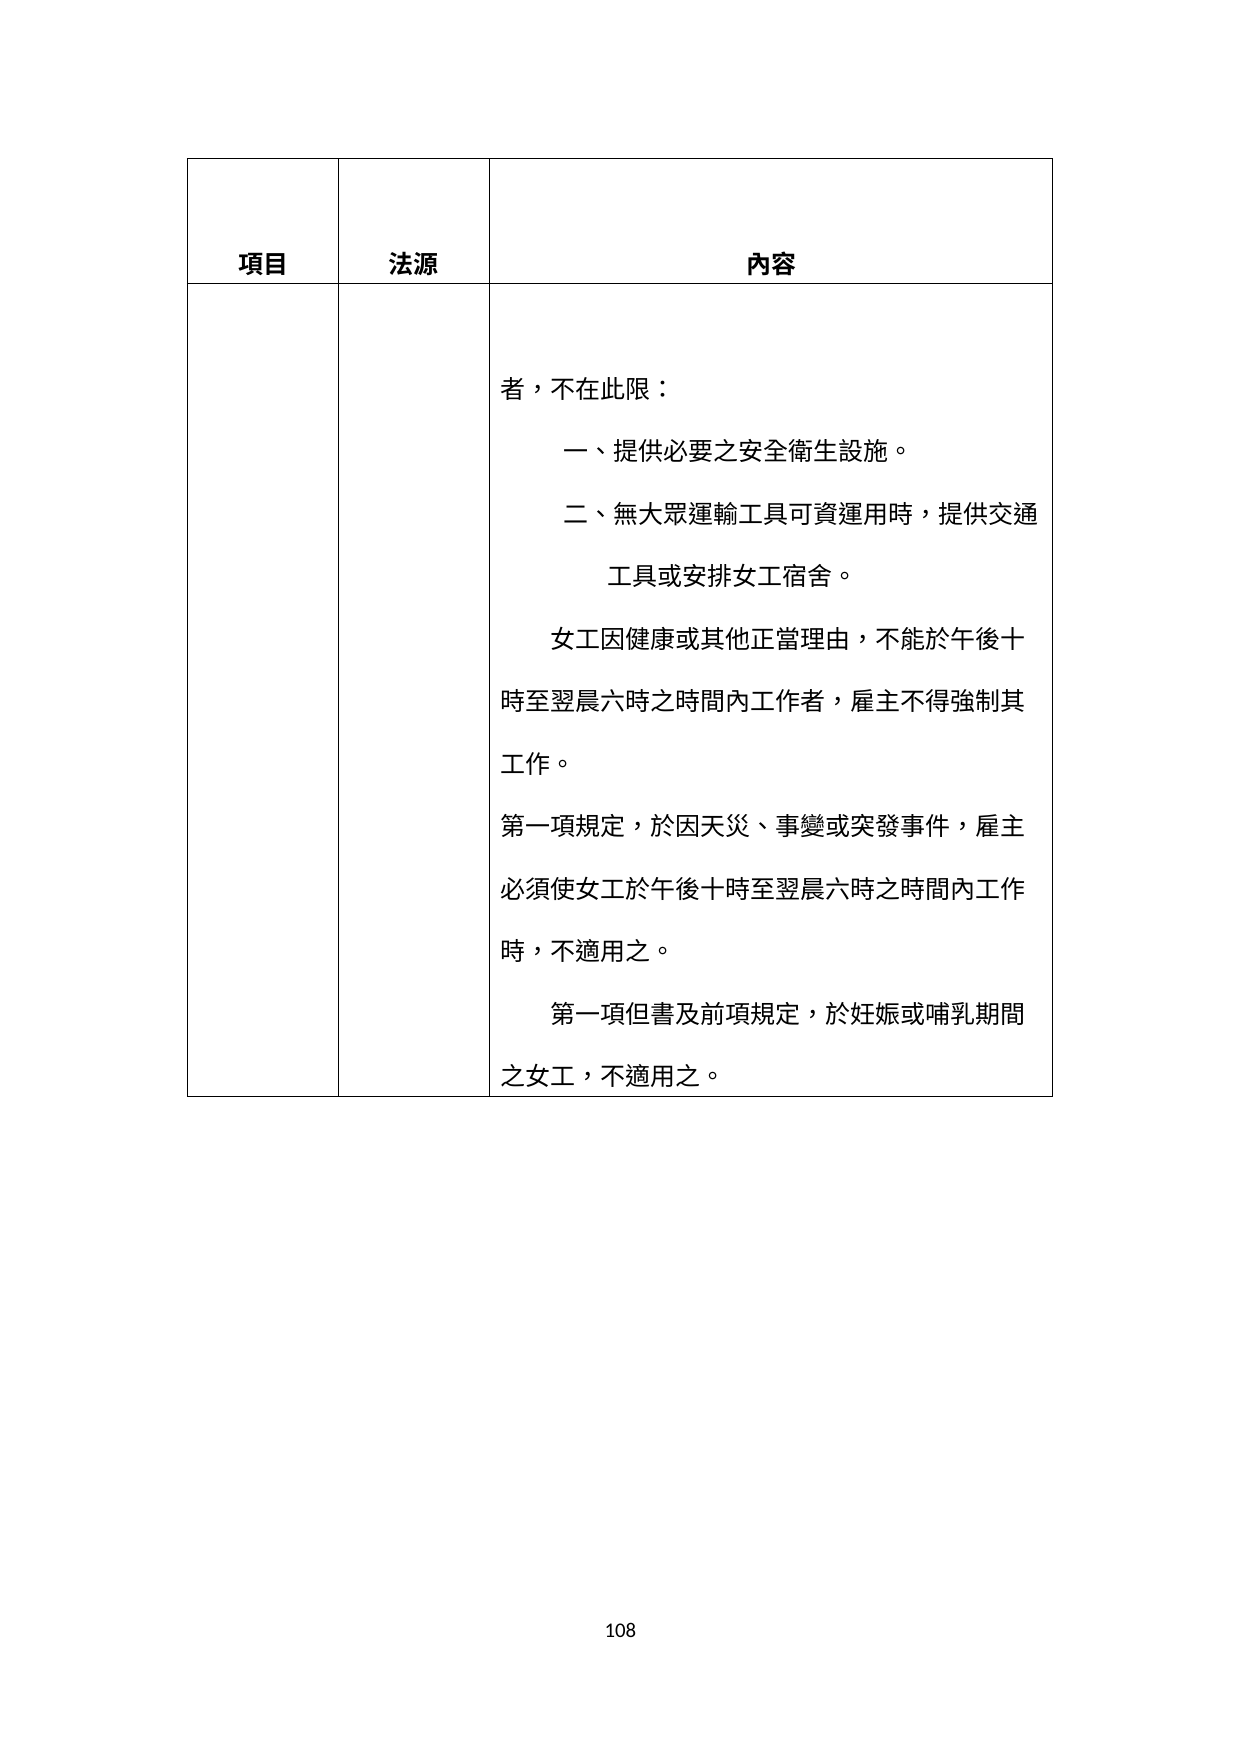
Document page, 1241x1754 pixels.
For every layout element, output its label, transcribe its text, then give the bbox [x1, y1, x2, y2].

table_header 法源 [339, 159, 489, 283]
table_cell [188, 284, 338, 1096]
table_cell 者，不在此限： 一、提供必要之安全衛生設施。 二、無大眾運輸工具可資運用時，提供交通工具或安排女工宿舍。 女工因健康或其他正當理由，不能於午後十時至翌晨六時之時間內工作者，雇主不得強制其工作。 第一項規定，於因天災、事變或突發事件，雇主必須使女工於午後十時至翌晨六時之時間內工作時，不適用之。 第一項但書及前項規定，於妊娠或哺乳期間之女工，不適用之。 [490, 284, 1052, 1096]
table_cell [339, 284, 489, 1096]
table_header 項目 [188, 159, 338, 283]
table_header 內容 [490, 159, 1052, 283]
